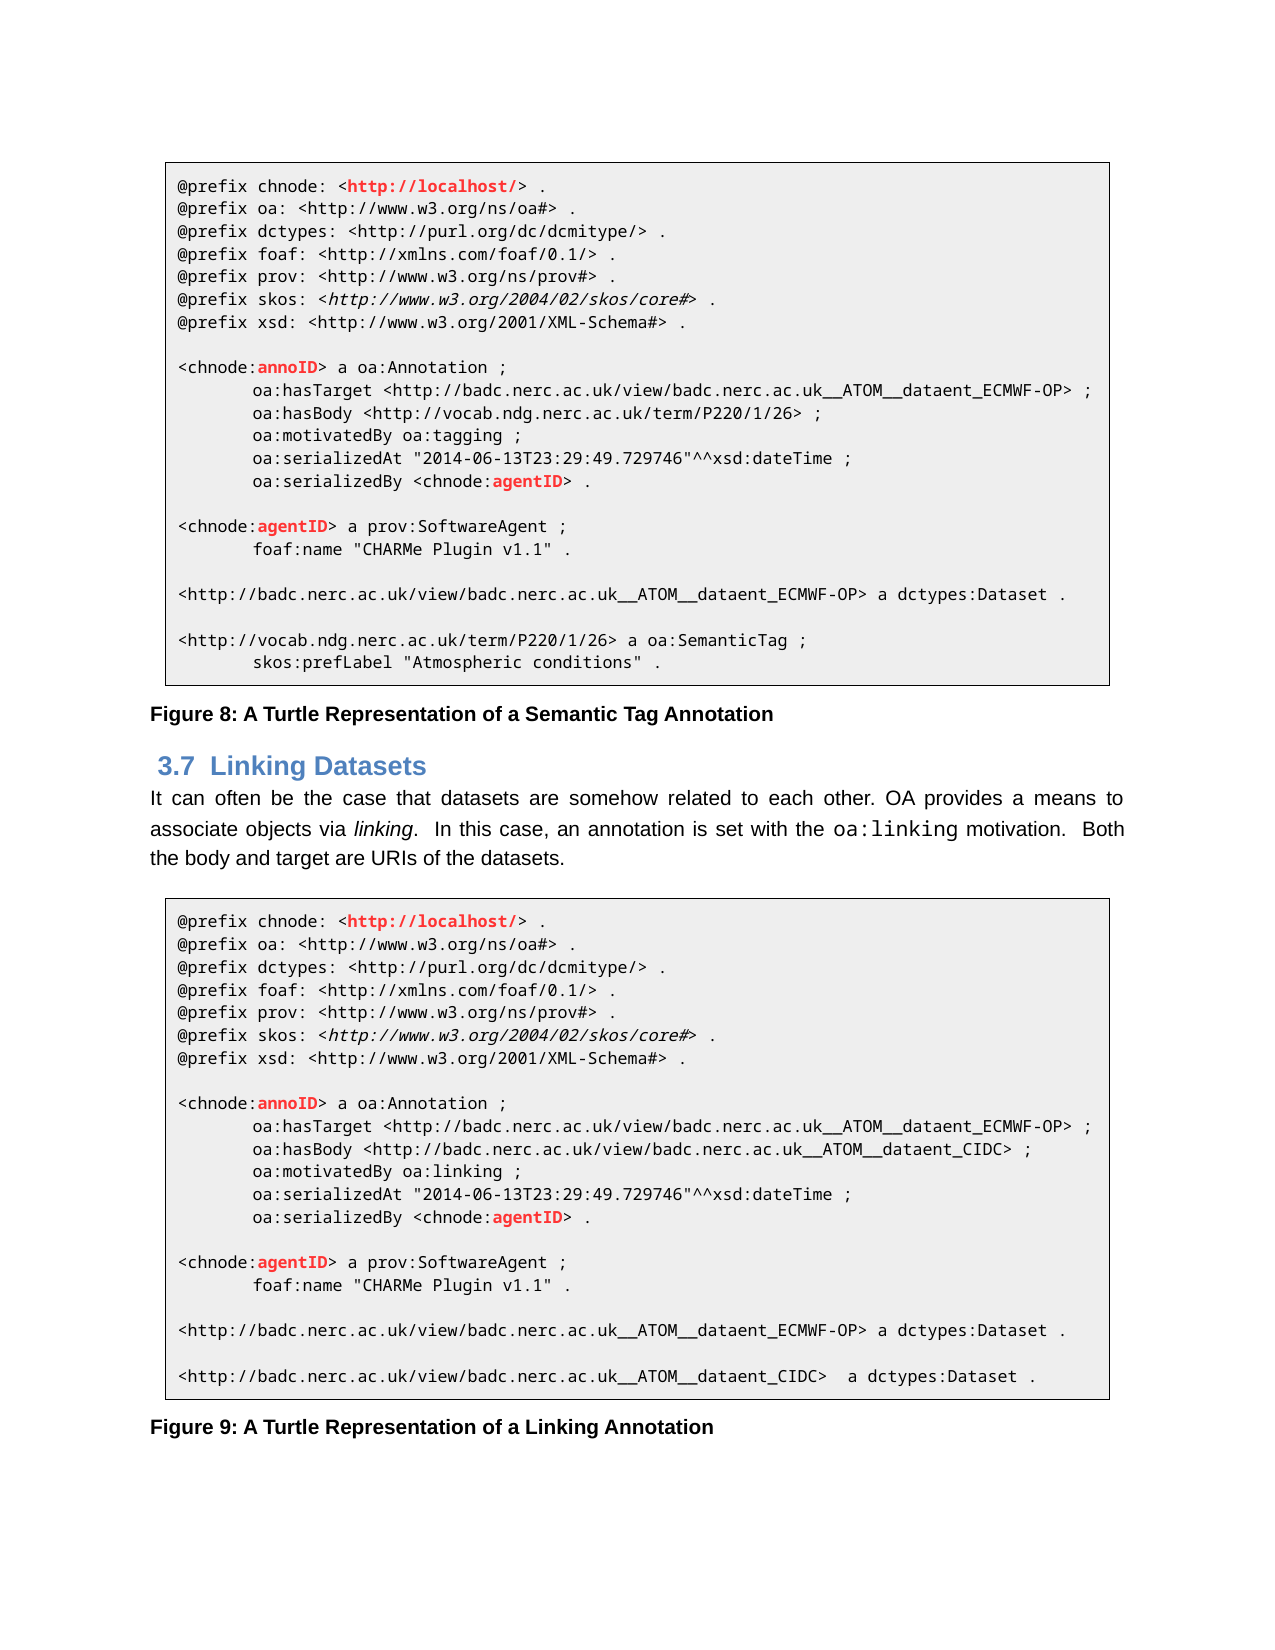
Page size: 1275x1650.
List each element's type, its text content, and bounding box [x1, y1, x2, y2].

text @prefix skos: <http://www.w3.org/2004/02/skos/core#> . [177, 288, 1098, 310]
text <chnode:agentID> a prov:SoftwareAgent ; [177, 515, 1098, 537]
text oa:hasTarget <http://badc.nerc.ac.uk/view/badc.nerc.ac.uk__ATOM__dataent_ECMWF-OP> ; [177, 1114, 1098, 1137]
text It can often be the case that datasets are somehow related to each other. OA provides a means to associate objects via linking. In this case, an annotation is set with the oa:linking motivation. Both the body and target are URIs of the datasets. [150, 786, 1125, 870]
text <http://badc.nerc.ac.uk/view/badc.nerc.ac.uk__ATOM__dataent_ECMWF-OP> a dctypes:Dataset . [177, 1319, 1098, 1341]
text oa:serializedAt "2014-06-13T23:29:49.729746"^^xsd:dateTime ; [177, 447, 1098, 469]
text <chnode:agentID> a prov:SoftwareAgent ; [177, 1251, 1098, 1273]
text oa:serializedAt "2014-06-13T23:29:49.729746"^^xsd:dateTime ; [177, 1182, 1098, 1205]
text oa:hasBody <http://badc.nerc.ac.uk/view/badc.nerc.ac.uk__ATOM__dataent_CIDC> ; [177, 1137, 1098, 1160]
text oa:motivatedBy oa:tagging ; [177, 424, 1098, 447]
text @prefix oa: <http://www.w3.org/ns/oa#> . [177, 933, 1098, 955]
text foaf:name "CHARMe Plugin v1.1" . [177, 537, 1098, 560]
text @prefix foaf: <http://xmlns.com/foaf/0.1/> . [177, 242, 1098, 265]
text oa:hasTarget <http://badc.nerc.ac.uk/view/badc.nerc.ac.uk__ATOM__dataent_ECMWF-OP> ; [177, 378, 1098, 401]
text <http://badc.nerc.ac.uk/view/badc.nerc.ac.uk__ATOM__dataent_CIDC> a dctypes:Dataset . [177, 1364, 1098, 1387]
text @prefix chnode: <http://localhost/> . [177, 910, 1098, 933]
text Figure 8: A Turtle Representation of a Semantic Tag Annotation [150, 150, 1125, 725]
text @prefix chnode: <http://localhost/> . [177, 174, 1098, 197]
text oa:serializedBy <chnode:agentID> . [177, 469, 1098, 492]
text skos:prefLabel "Atmospheric conditions" . [177, 651, 1098, 674]
text oa:motivatedBy oa:linking ; [177, 1160, 1098, 1182]
text @prefix dctypes: <http://purl.org/dc/dcmitype/> . [177, 219, 1098, 242]
text <http://vocab.ndg.nerc.ac.uk/term/P220/1/26> a oa:SemanticTag ; [177, 628, 1098, 651]
text <chnode:annoID> a oa:Annotation ; [177, 356, 1098, 378]
text @prefix skos: <http://www.w3.org/2004/02/skos/core#> . [177, 1023, 1098, 1046]
text @prefix oa: <http://www.w3.org/ns/oa#> . [177, 197, 1098, 219]
text @prefix xsd: <http://www.w3.org/2001/XML-Schema#> . [177, 1046, 1098, 1069]
text foaf:name "CHARMe Plugin v1.1" . [177, 1273, 1098, 1296]
text @prefix dctypes: <http://purl.org/dc/dcmitype/> . [177, 955, 1098, 978]
text oa:serializedBy <chnode:agentID> . [177, 1205, 1098, 1228]
text <http://badc.nerc.ac.uk/view/badc.nerc.ac.uk__ATOM__dataent_ECMWF-OP> a dctypes:Dataset . [177, 583, 1098, 606]
text oa:hasBody <http://vocab.ndg.nerc.ac.uk/term/P220/1/26> ; [177, 401, 1098, 424]
subtitle Linking Datasets [150, 750, 1125, 781]
text Figure 9: A Turtle Representation of a Linking Annotation [150, 886, 1125, 1438]
text @prefix prov: <http://www.w3.org/ns/prov#> . [177, 265, 1098, 288]
text <chnode:annoID> a oa:Annotation ; [177, 1092, 1098, 1114]
text @prefix foaf: <http://xmlns.com/foaf/0.1/> . [177, 978, 1098, 1001]
text @prefix xsd: <http://www.w3.org/2001/XML-Schema#> . [177, 310, 1098, 333]
text @prefix prov: <http://www.w3.org/ns/prov#> . [177, 1001, 1098, 1023]
